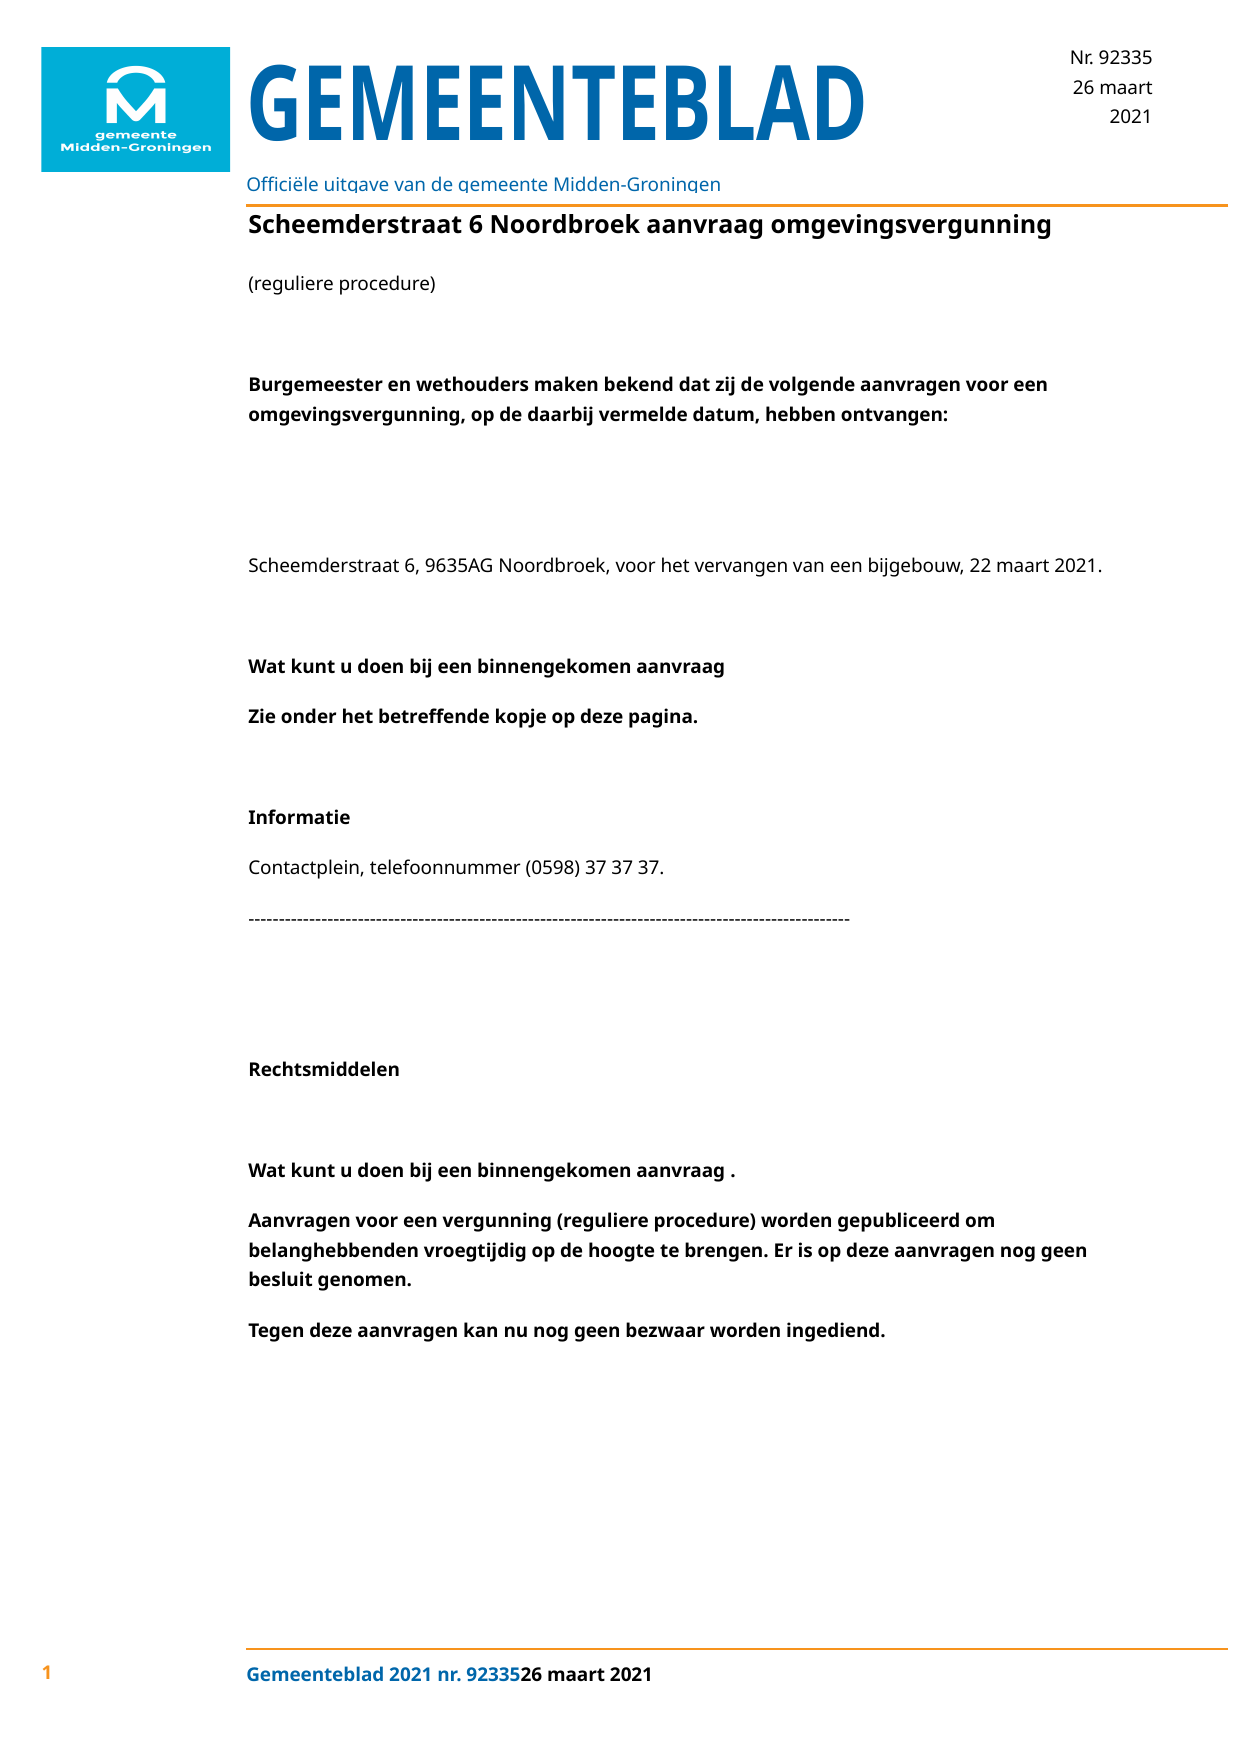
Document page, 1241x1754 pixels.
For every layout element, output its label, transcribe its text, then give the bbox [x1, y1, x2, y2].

text (reguliere procedure) [248, 270, 1152, 296]
text Tegen deze aanvragen kan nu nog geen bezwaar worden ingediend. [248, 1317, 1152, 1343]
text Scheemderstraat 6, 9635AG Noordbroek, voor het vervangen van een bijgebouw, 22 maart 2021. [248, 552, 1152, 578]
text Scheemderstraat 6 Noordbroek aanvraag omgevingsvergunning [248, 207, 1152, 241]
text Zie onder het betreffende kopje op deze pagina. [248, 703, 1152, 729]
text Burgemeester en wethouders maken bekend dat zij de volgende aanvragen voor een omgevingsvergunning, op de daarbij vermelde datum, hebben ontvangen: [248, 371, 1152, 426]
picture [108, 66, 164, 82]
text Wat kunt u doen bij een binnengekomen aanvraag [248, 653, 1152, 678]
text Contactplein, telefoonnummer (0598) 37 37 37. [248, 854, 1152, 880]
text --------------------------------------------------------------------------------------------------- [248, 905, 1152, 931]
text Aanvragen voor een vergunning (reguliere procedure) worden gepubliceerd om belanghebbenden vroegtijdig op de hoogte te brengen. Er is op deze aanvragen nog geen besluit genomen. [248, 1207, 1152, 1292]
text Informatie [248, 804, 1152, 830]
text Rechtsmiddelen [248, 1056, 1152, 1082]
picture [184, 146, 190, 153]
text Wat kunt u doen bij een binnengekomen aanvraag . [248, 1157, 1152, 1183]
picture [107, 89, 165, 122]
